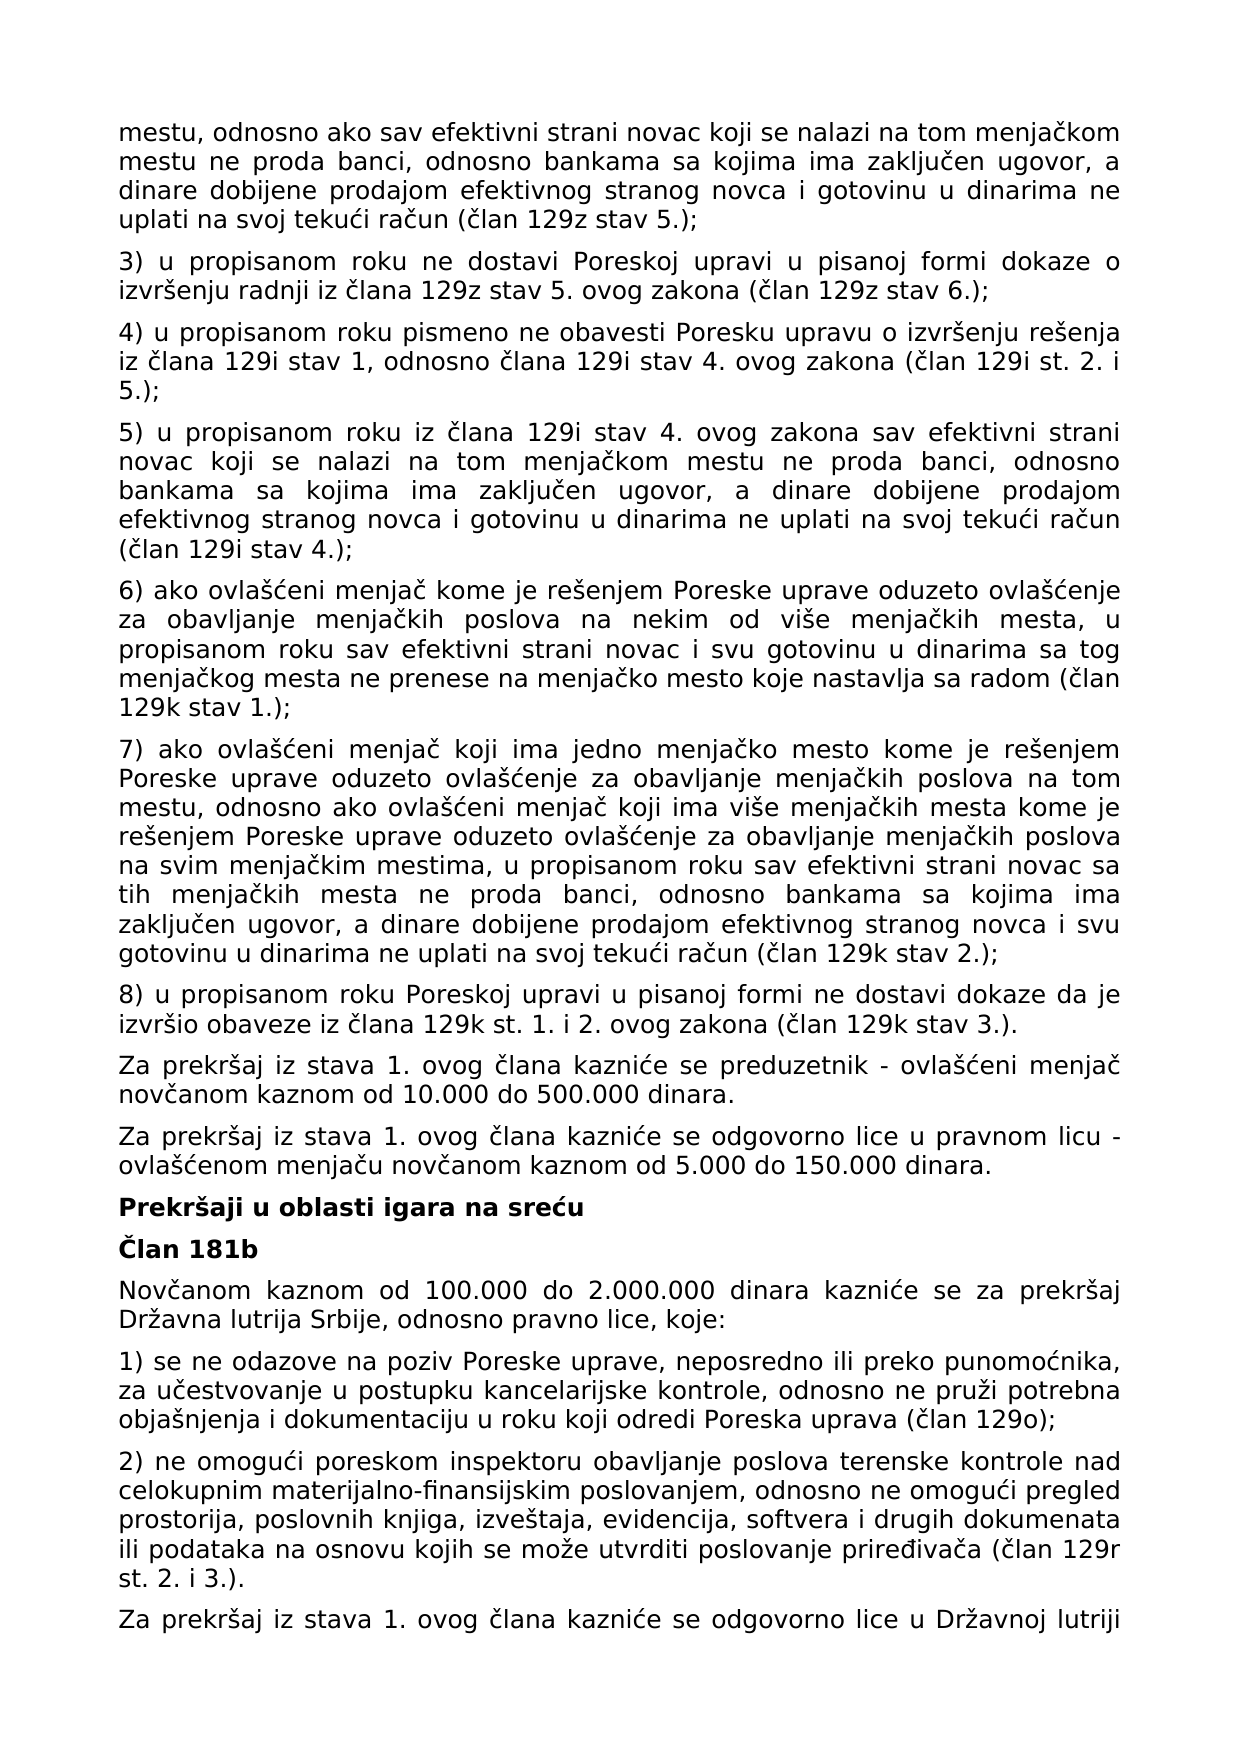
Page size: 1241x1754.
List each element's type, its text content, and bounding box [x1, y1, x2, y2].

text Član 181b [118, 1235, 1122, 1264]
text 3) u propisanom roku ne dostavi Poreskoj upravi u pisanoj formi dokaze o izvršenju radnji iz člana 129z stav 5. ovog zakona (član 129z stav 6.); [118, 247, 1122, 306]
text 4) u propisanom roku pismeno ne obavesti Poresku upravu o izvršenju rešenja iz člana 129i stav 1, odnosno člana 129i stav 4. ovog zakona (član 129i st. 2. i 5.); [118, 318, 1122, 406]
text 7) ako ovlašćeni menjač koji ima jedno menjačko mesto kome je rešenjem Poreske uprave oduzeto ovlašćenje za obavljanje menjačkih poslova na tom mestu, odnosno ako ovlašćeni menjač koji ima više menjačkih mesta kome je rešenjem Poreske uprave oduzeto ovlašćenje za obavljanje menjačkih poslova na svim menjačkim mestima, u propisanom roku sav efektivni strani novac sa tih menjačkih mesta ne proda banci, odnosno bankama sa kojima ima zaključen ugovor, a dinare dobijene prodajom efektivnog stranog novca i svu gotovinu u dinarima ne uplati na svoj tekući račun (član 129k stav 2.); [118, 735, 1122, 968]
text 6) ako ovlašćeni menjač kome je rešenjem Poreske uprave oduzeto ovlašćenje za obavljanje menjačkih poslova na nekim od više menjačkih mesta, u propisanom roku sav efektivni strani novac i svu gotovinu u dinarima sa tog menjačkog mesta ne prenese na menjačko mesto koje nastavlja sa radom (član 129k stav 1.); [118, 576, 1122, 722]
text Za prekršaj iz stava 1. ovog člana kazniće se odgovorno lice u Državnoj lutriji [118, 1606, 1122, 1635]
text Za prekršaj iz stava 1. ovog člana kazniće se preduzetnik - ovlašćeni menjač novčanom kaznom od 10.000 do 500.000 dinara. [118, 1051, 1122, 1110]
text 2) ne omogući poreskom inspektoru obavljanje poslova terenske kontrole nad celokupnim materijalno-finansijskim poslovanjem, odnosno ne omogući pregled prostorija, poslovnih knjiga, izveštaja, evidencija, softvera i drugih dokumenata ili podataka na osnovu kojih se može utvrditi poslovanje priređivača (član 129r st. 2. i 3.). [118, 1447, 1122, 1593]
text 1) se ne odazove na poziv Poreske uprave, neposredno ili preko punomoćnika, za učestvovanje u postupku kancelarijske kontrole, odnosno ne pruži potrebna objašnjenja i dokumentaciju u roku koji odredi Poreska uprava (član 129o); [118, 1347, 1122, 1435]
text mestu, odnosno ako sav efektivni strani novac koji se nalazi na tom menjačkom mestu ne proda banci, odnosno bankama sa kojima ima zaključen ugovor, a dinare dobijene prodajom efektivnog stranog novca i gotovinu u dinarima ne uplati na svoj tekući račun (član 129z stav 5.); [118, 118, 1122, 235]
text 8) u propisanom roku Poreskoj upravi u pisanoj formi ne dostavi dokaze da je izvršio obaveze iz člana 129k st. 1. i 2. ovog zakona (član 129k stav 3.). [118, 981, 1122, 1039]
text Za prekršaj iz stava 1. ovog člana kazniće se odgovorno lice u pravnom licu - ovlašćenom menjaču novčanom kaznom od 5.000 do 150.000 dinara. [118, 1122, 1122, 1181]
text Prekršaji u oblasti igara na sreću [118, 1193, 1122, 1222]
text 5) u propisanom roku iz člana 129i stav 4. ovog zakona sav efektivni strani novac koji se nalazi na tom menjačkom mestu ne proda banci, odnosno bankama sa kojima ima zaključen ugovor, a dinare dobijene prodajom efektivnog stranog novca i gotovinu u dinarima ne uplati na svoj tekući račun (član 129i stav 4.); [118, 418, 1122, 564]
text Novčanom kaznom od 100.000 do 2.000.000 dinara kazniće se za prekršaj Državna lutrija Srbije, odnosno pravno lice, koje: [118, 1276, 1122, 1335]
